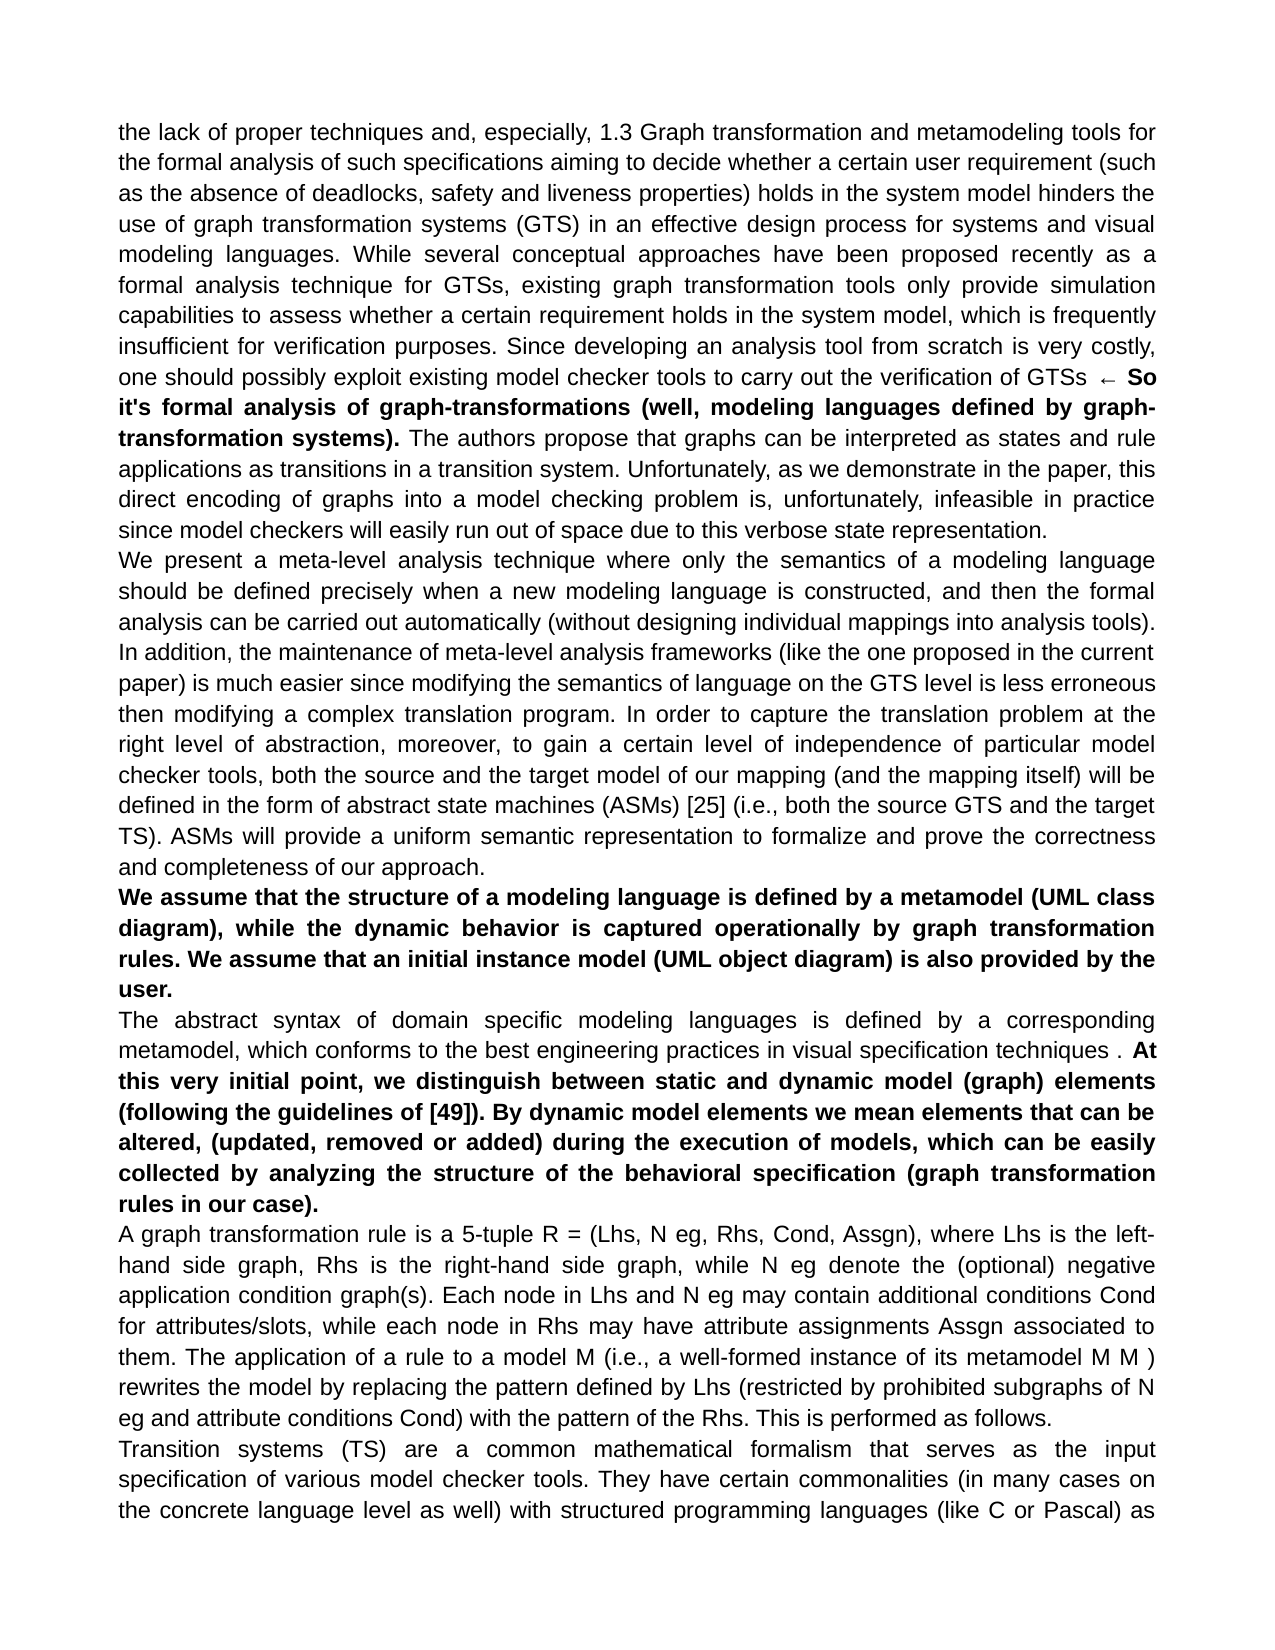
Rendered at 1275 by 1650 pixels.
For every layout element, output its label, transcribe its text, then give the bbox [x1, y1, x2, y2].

text paper) is much easier since modifying the semantics of language on the GTS level is less erroneous then modifying a complex translation program. In order to capture the translation problem at the right level of abstraction, moreover, to gain a certain level of independence of particular model checker tools, both the source and the target model of our mapping (and the mapping itself) will be defined in the form of abstract state machines (ASMs) [25] (i.e., both the source GTS and the target TS). ASMs will provide a uniform semantic representation to formalize and prove the correctness and completeness of our approach. [118, 669, 1157, 880]
text the lack of proper techniques and, especially, 1.3 Graph transformation and metamodeling tools for the formal analysis of such specifications aiming to decide whether a certain user requirement (such as the absence of deadlocks, safety and liveness properties) holds in the system model hinders the use of graph transformation systems (GTS) in an effective design process for systems and visual modeling languages. While several conceptual approaches have been proposed recently as a formal analysis technique for GTSs, existing graph transformation tools only provide simulation capabilities to assess whether a certain requirement holds in the system model, which is frequently insufficient for verification purposes. Since developing an analysis tool from scratch is very costly, one should possibly exploit existing model checker tools to carry out the verification of GTSs ← So it's formal analysis of graph-transformations (well, modeling languages defined by graph-transformation systems). The authors propose that graphs can be interpreted as states and rule applications as transitions in a transition system. Unfortunately, as we demonstrate in the paper, this direct encoding of graphs into a model checking problem is, unfortunately, infeasible in practice since model checkers will easily run out of space due to this verbose state representation. [118, 118, 1157, 543]
text We assume that the structure of a modeling language is defined by a metamodel (UML class diagram), while the dynamic behavior is captured operationally by graph transformation rules. We assume that an initial instance model (UML object diagram) is also provided by the user. [118, 884, 1157, 1002]
text We present a meta-level analysis technique where only the semantics of a modeling language should be defined precisely when a new modeling language is constructed, and then the formal analysis can be carried out automatically (without designing individual mappings into analysis tools). In addition, the maintenance of meta-level analysis frameworks (like the one proposed in the current [118, 547, 1157, 666]
text Transition systems (TS) are a common mathematical formalism that serves as the input specification of various model checker tools. They have certain commonalities (in many cases on the concrete language level as well) with structured programming languages (like C or Pascal) as [118, 1435, 1157, 1523]
text The abstract syntax of domain specific modeling languages is defined by a corresponding metamodel, which conforms to the best engineering practices in visual specification techniques . At this very initial point, we distinguish between static and dynamic model (graph) elements (following the guidelines of [49]). By dynamic model elements we mean elements that can be altered, (updated, removed or added) during the execution of models, which can be easily collected by analyzing the structure of the behavioral specification (graph transformation rules in our case). [118, 1006, 1157, 1217]
text A graph transformation rule is a 5-tuple R = (Lhs, N eg, Rhs, Cond, Assgn), where Lhs is the left-hand side graph, Rhs is the right-hand side graph, while N eg denote the (optional) negative application condition graph(s). Each node in Lhs and N eg may contain additional conditions Cond for attributes/slots, while each node in Rhs may have attribute assignments Assgn associated to them. The application of a rule to a model M (i.e., a well-formed instance of its metamodel M M ) rewrites the model by replacing the pattern defined by Lhs (restricted by prohibited subgraphs of N eg and attribute conditions Cond) with the pattern of the Rhs. This is performed as follows. [118, 1221, 1157, 1431]
